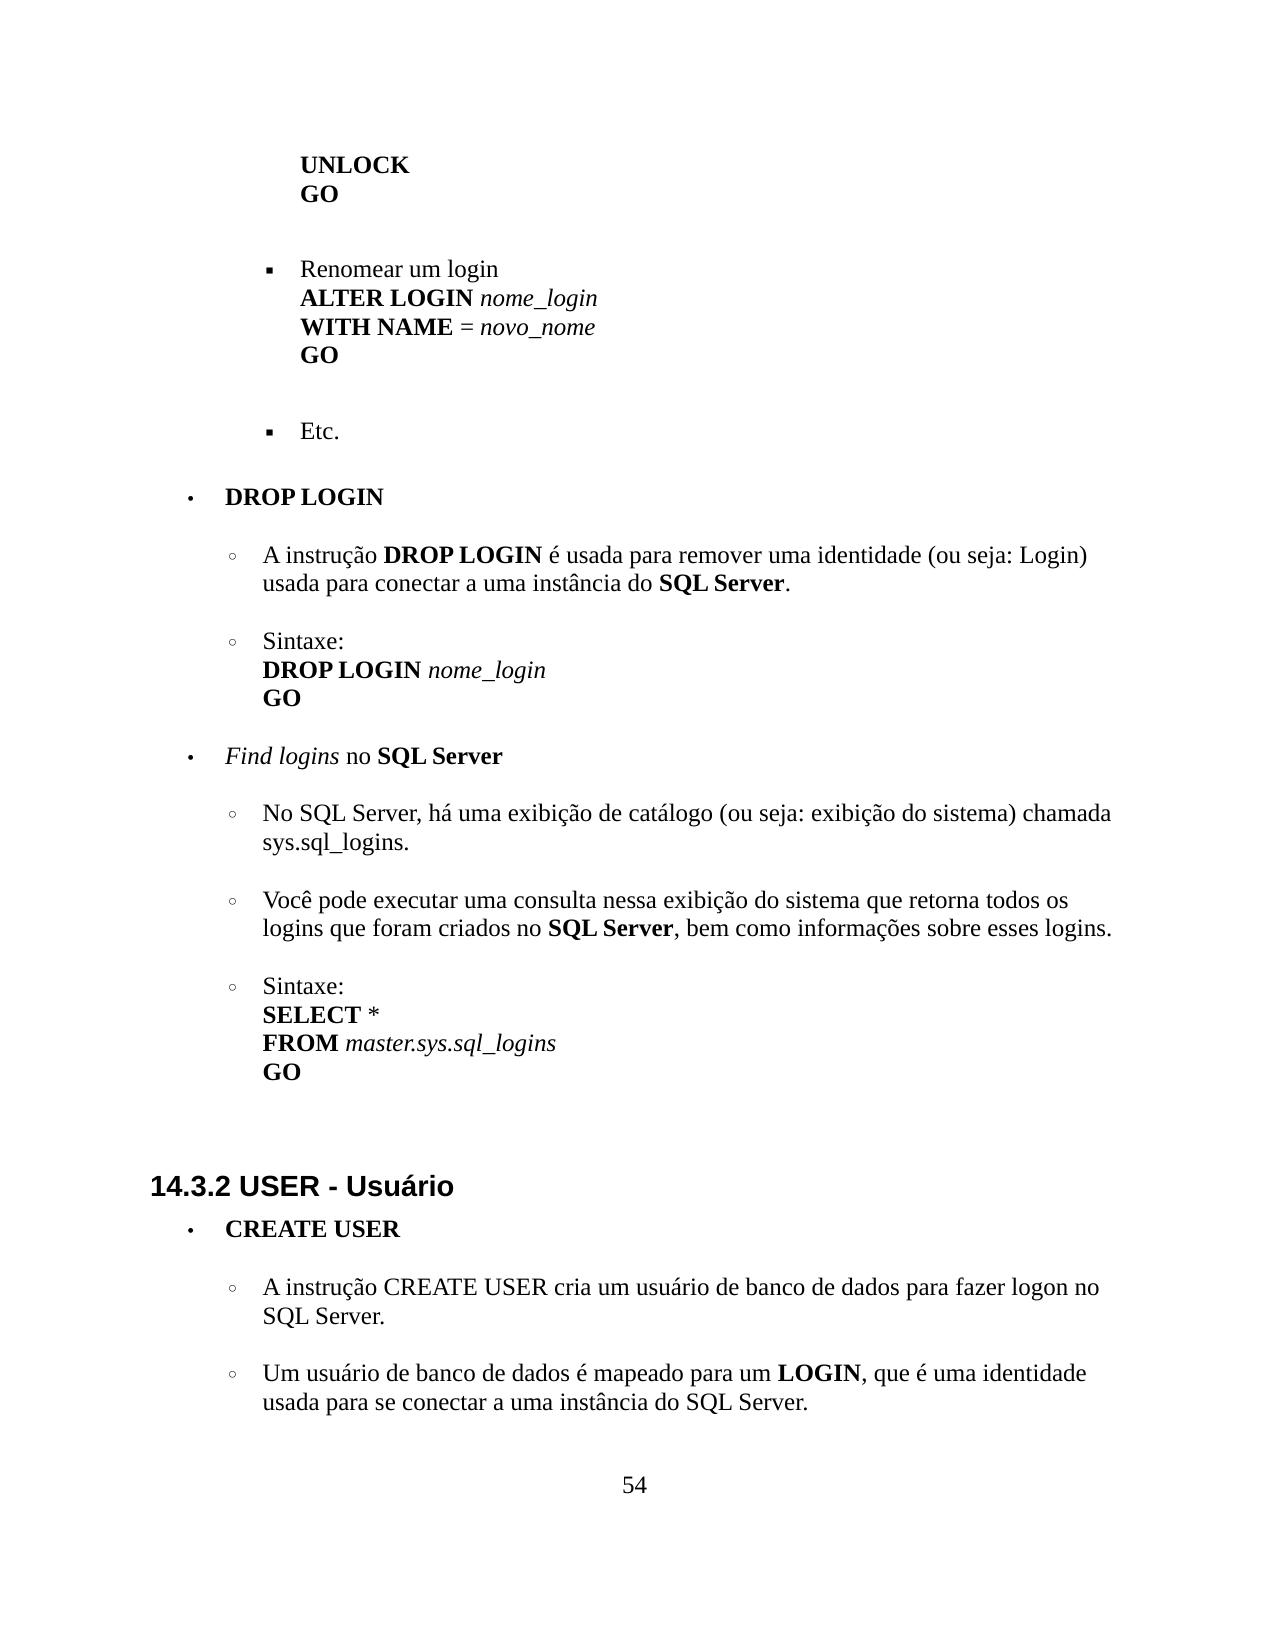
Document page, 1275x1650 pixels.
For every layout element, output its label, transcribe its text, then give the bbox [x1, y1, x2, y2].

subtitle 14.3.2 USER - Usuário [150, 1168, 1125, 1202]
list Sintaxe: DROP LOGIN nome_login GO [225, 626, 1125, 741]
list A instrução DROP LOGIN é usada para remover uma identidade (ou seja: Login) usada para conectar a uma instância do SQL Server. [225, 540, 1125, 626]
list Você pode executar uma consulta nessa exibição do sistema que retorna todos os logins que foram criados no SQL Server, bem como informações sobre esses logins. [225, 885, 1125, 971]
list Um usuário de banco de dados é mapeado para um LOGIN, que é uma identidade usada para se conectar a uma instância do SQL Server. [225, 1358, 1125, 1416]
list CREATE USER [187, 1214, 1125, 1272]
list DROP LOGIN [187, 482, 1125, 540]
list A instrução CREATE USER cria um usuário de banco de dados para fazer logon no SQL Server. [225, 1272, 1125, 1358]
list Renomear um login ALTER LOGIN nome_login WITH NAME = novo_nome GO [262, 254, 1125, 398]
list UNLOCK GO [262, 150, 1125, 236]
list Find logins no SQL Server [187, 741, 1125, 798]
list Etc. [262, 416, 1125, 473]
list Sintaxe: SELECT * FROM master.sys.sql_logins GO [225, 971, 1125, 1115]
list No SQL Server, há uma exibição de catálogo (ou seja: exibição do sistema) chamada sys.sql_logins. [225, 798, 1125, 885]
